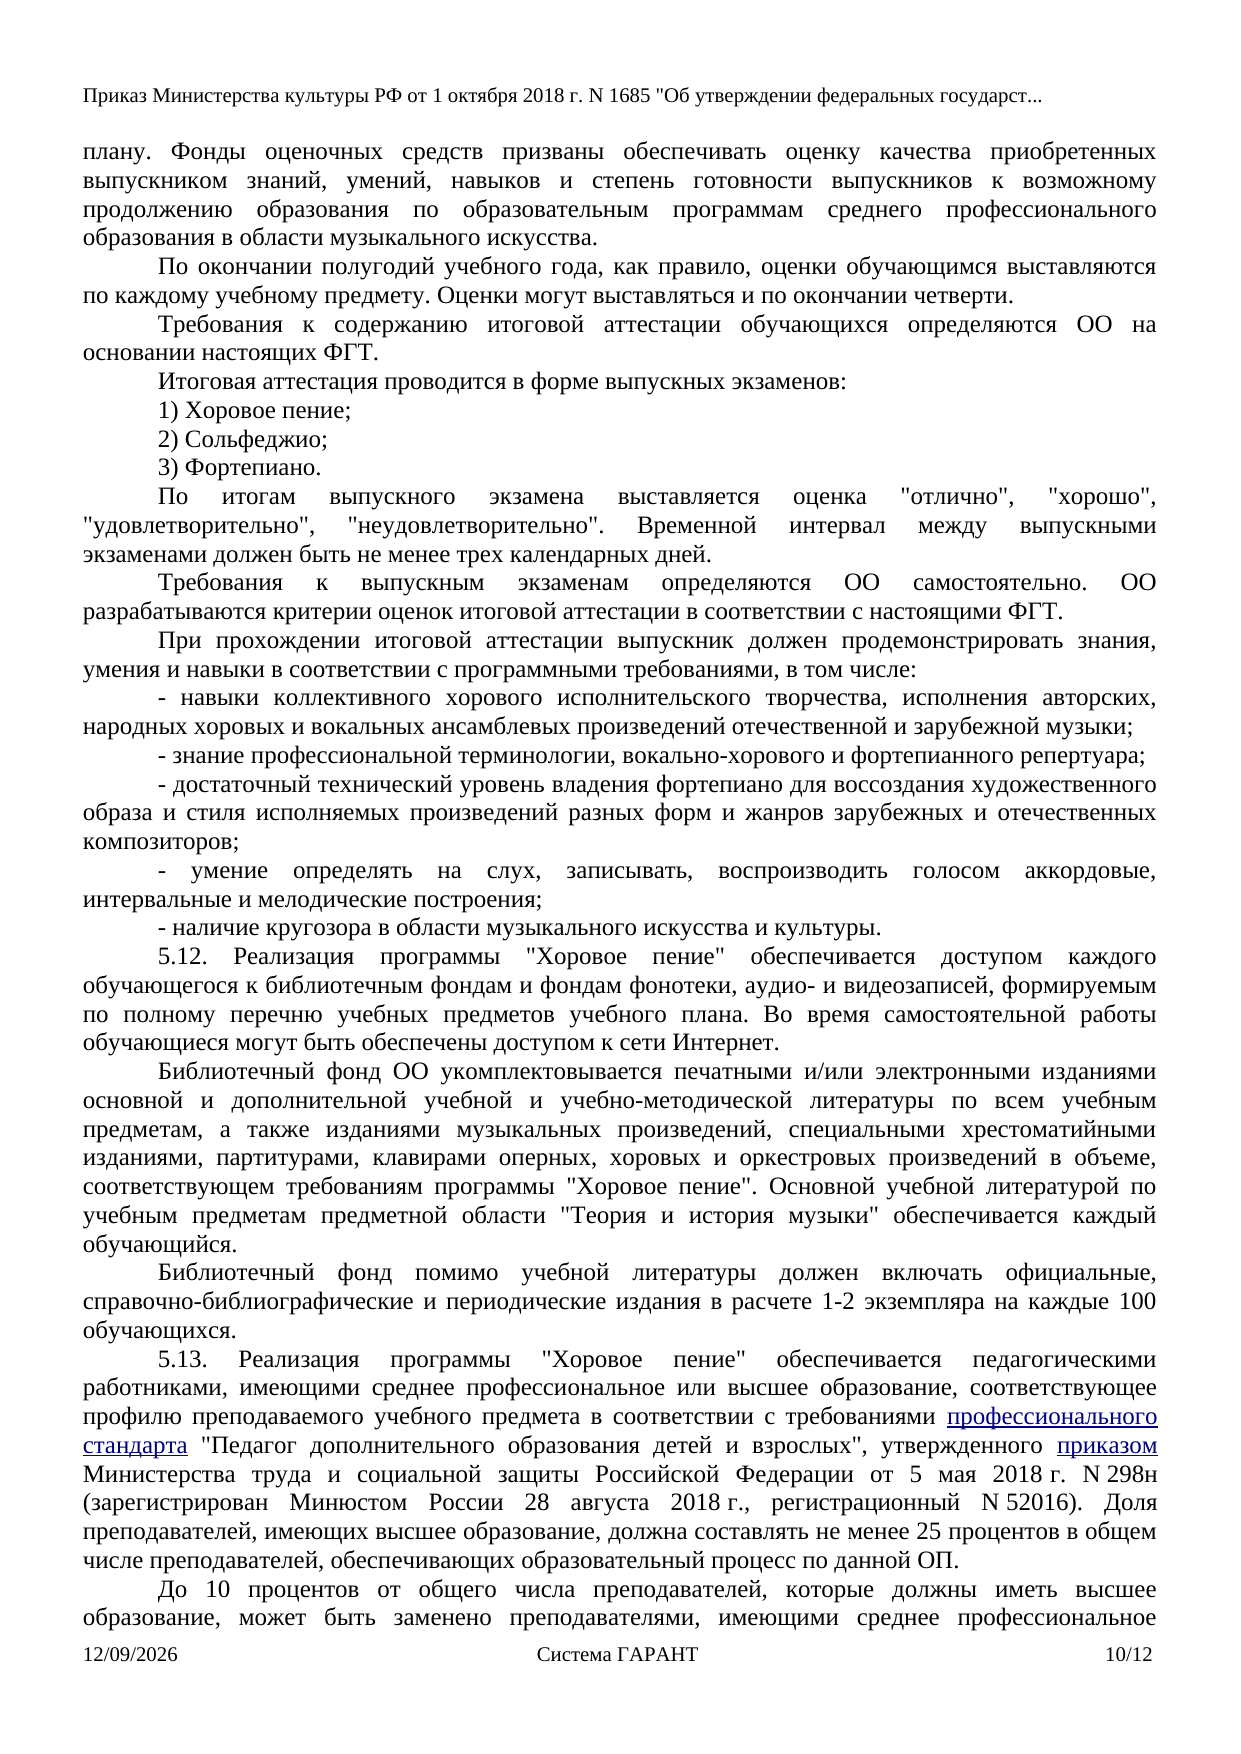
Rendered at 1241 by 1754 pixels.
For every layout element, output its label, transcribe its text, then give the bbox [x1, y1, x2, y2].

text 3) Фортепиано. [83, 452, 1157, 481]
text 5.12. Реализация программы "Хоровое пение" обеспечивается доступом каждого обучающегося к библиотечным фондам и фондам фонотеки, аудио- и видеозаписей, формируемым по полному перечню учебных предметов учебного плана. Во время самостоятельной работы обучающиеся могут быть обеспечены доступом к сети Интернет. [83, 941, 1157, 1056]
text - наличие кругозора в области музыкального искусства и культуры. [83, 912, 1157, 941]
text 1) Хоровое пение; [83, 395, 1157, 424]
text 5.13. Реализация программы "Хоровое пение" обеспечивается педагогическими работниками, имеющими среднее профессиональное или высшее образование, соответствующее профилю преподаваемого учебного предмета в соответствии с требованиями профессионального стандарта "Педагог дополнительного образования детей и взрослых", утвержденного приказом Министерства труда и социальной защиты Российской Федерации от 5 мая 2018 г. N 298н (зарегистрирован Минюстом России 28 августа 2018 г., регистрационный N 52016). Доля преподавателей, имеющих высшее образование, должна составлять не менее 25 процентов в общем числе преподавателей, обеспечивающих образовательный процесс по данной ОП. [83, 1344, 1157, 1574]
text плану. Фонды оценочных средств призваны обеспечивать оценку качества приобретенных выпускником знаний, умений, навыков и степень готовности выпускников к возможному продолжению образования по образовательным программам среднего профессионального образования в области музыкального искусства. [83, 136, 1157, 251]
text - достаточный технический уровень владения фортепиано для воссоздания художественного образа и стиля исполняемых произведений разных форм и жанров зарубежных и отечественных композиторов; [83, 769, 1157, 855]
text - навыки коллективного хорового исполнительского творчества, исполнения авторских, народных хоровых и вокальных ансамблевых произведений отечественной и зарубежной музыки; [83, 682, 1157, 740]
text Библиотечный фонд ОО укомплектовывается печатными и/или электронными изданиями основной и дополнительной учебной и учебно-методической литературы по всем учебным предметам, а также изданиями музыкальных произведений, специальными хрестоматийными изданиями, партитурами, клавирами оперных, хоровых и оркестровых произведений в объеме, соответствующем требованиям программы "Хоровое пение". Основной учебной литературой по учебным предметам предметной области "Теория и история музыки" обеспечивается каждый обучающийся. [83, 1056, 1157, 1257]
text Итоговая аттестация проводится в форме выпускных экзаменов: [83, 366, 1157, 395]
text - умение определять на слух, записывать, воспроизводить голосом аккордовые, интервальные и мелодические построения; [83, 855, 1157, 912]
text До 10 процентов от общего числа преподавателей, которые должны иметь высшее образование, может быть заменено преподавателями, имеющими среднее профессиональное [83, 1574, 1157, 1631]
text Требования к содержанию итоговой аттестации обучающихся определяются ОО на основании настоящих ФГТ. [83, 309, 1157, 366]
text 2) Сольфеджио; [83, 424, 1157, 452]
text По итогам выпускного экзамена выставляется оценка "отлично", "хорошо", "удовлетворительно", "неудовлетворительно". Временной интервал между выпускными экзаменами должен быть не менее трех календарных дней. [83, 481, 1157, 567]
text Требования к выпускным экзаменам определяются ОО самостоятельно. ОО разрабатываются критерии оценок итоговой аттестации в соответствии с настоящими ФГТ. [83, 567, 1157, 625]
text По окончании полугодий учебного года, как правило, оценки обучающимся выставляются по каждому учебному предмету. Оценки могут выставляться и по окончании четверти. [83, 251, 1157, 309]
text При прохождении итоговой аттестации выпускник должен продемонстрировать знания, умения и навыки в соответствии с программными требованиями, в том числе: [83, 625, 1157, 682]
text Библиотечный фонд помимо учебной литературы должен включать официальные, справочно-библиографические и периодические издания в расчете 1-2 экземпляра на каждые 100 обучающихся. [83, 1257, 1157, 1344]
text - знание профессиональной терминологии, вокально-хорового и фортепианного репертуара; [83, 740, 1157, 769]
